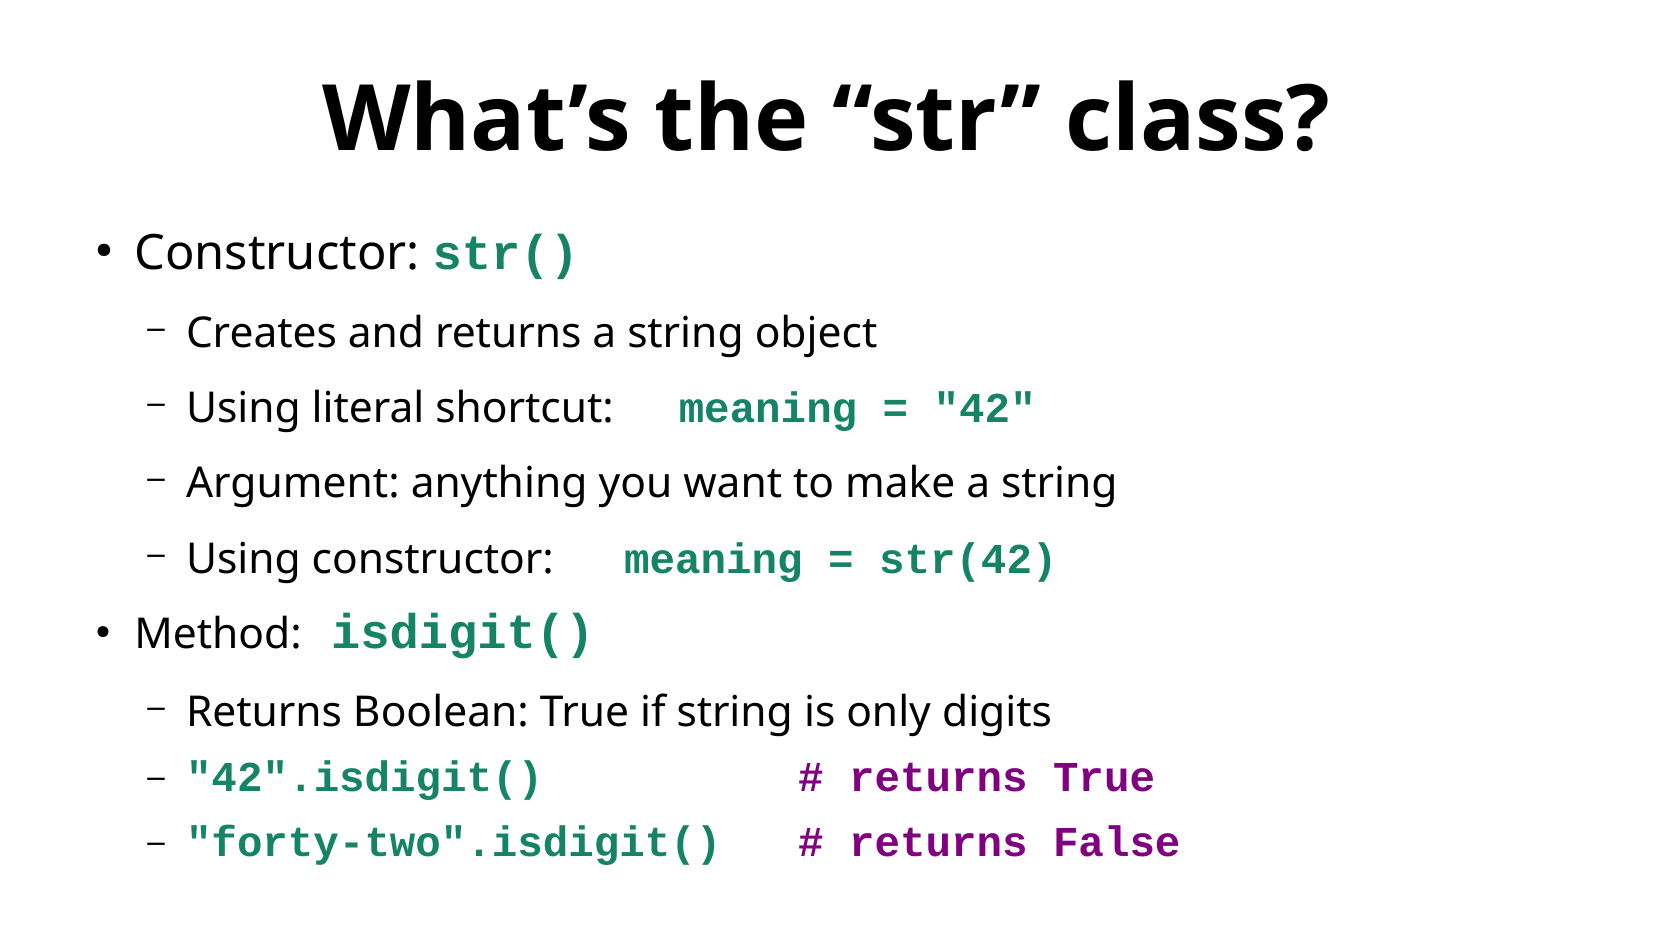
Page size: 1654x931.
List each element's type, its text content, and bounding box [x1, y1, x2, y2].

list Constructor: str() Creates and returns a string object Using literal shortcut: meaning = "42" Argument: anything you want to make a string Using constructor: meaning = str(42) Method: isdigit() Returns Boolean: True if string is only digits "42".isdigit() # returns True "forty-two".isdigit() # returns False [82, 217, 1571, 876]
title What’s the “str” class? [82, 37, 1571, 193]
